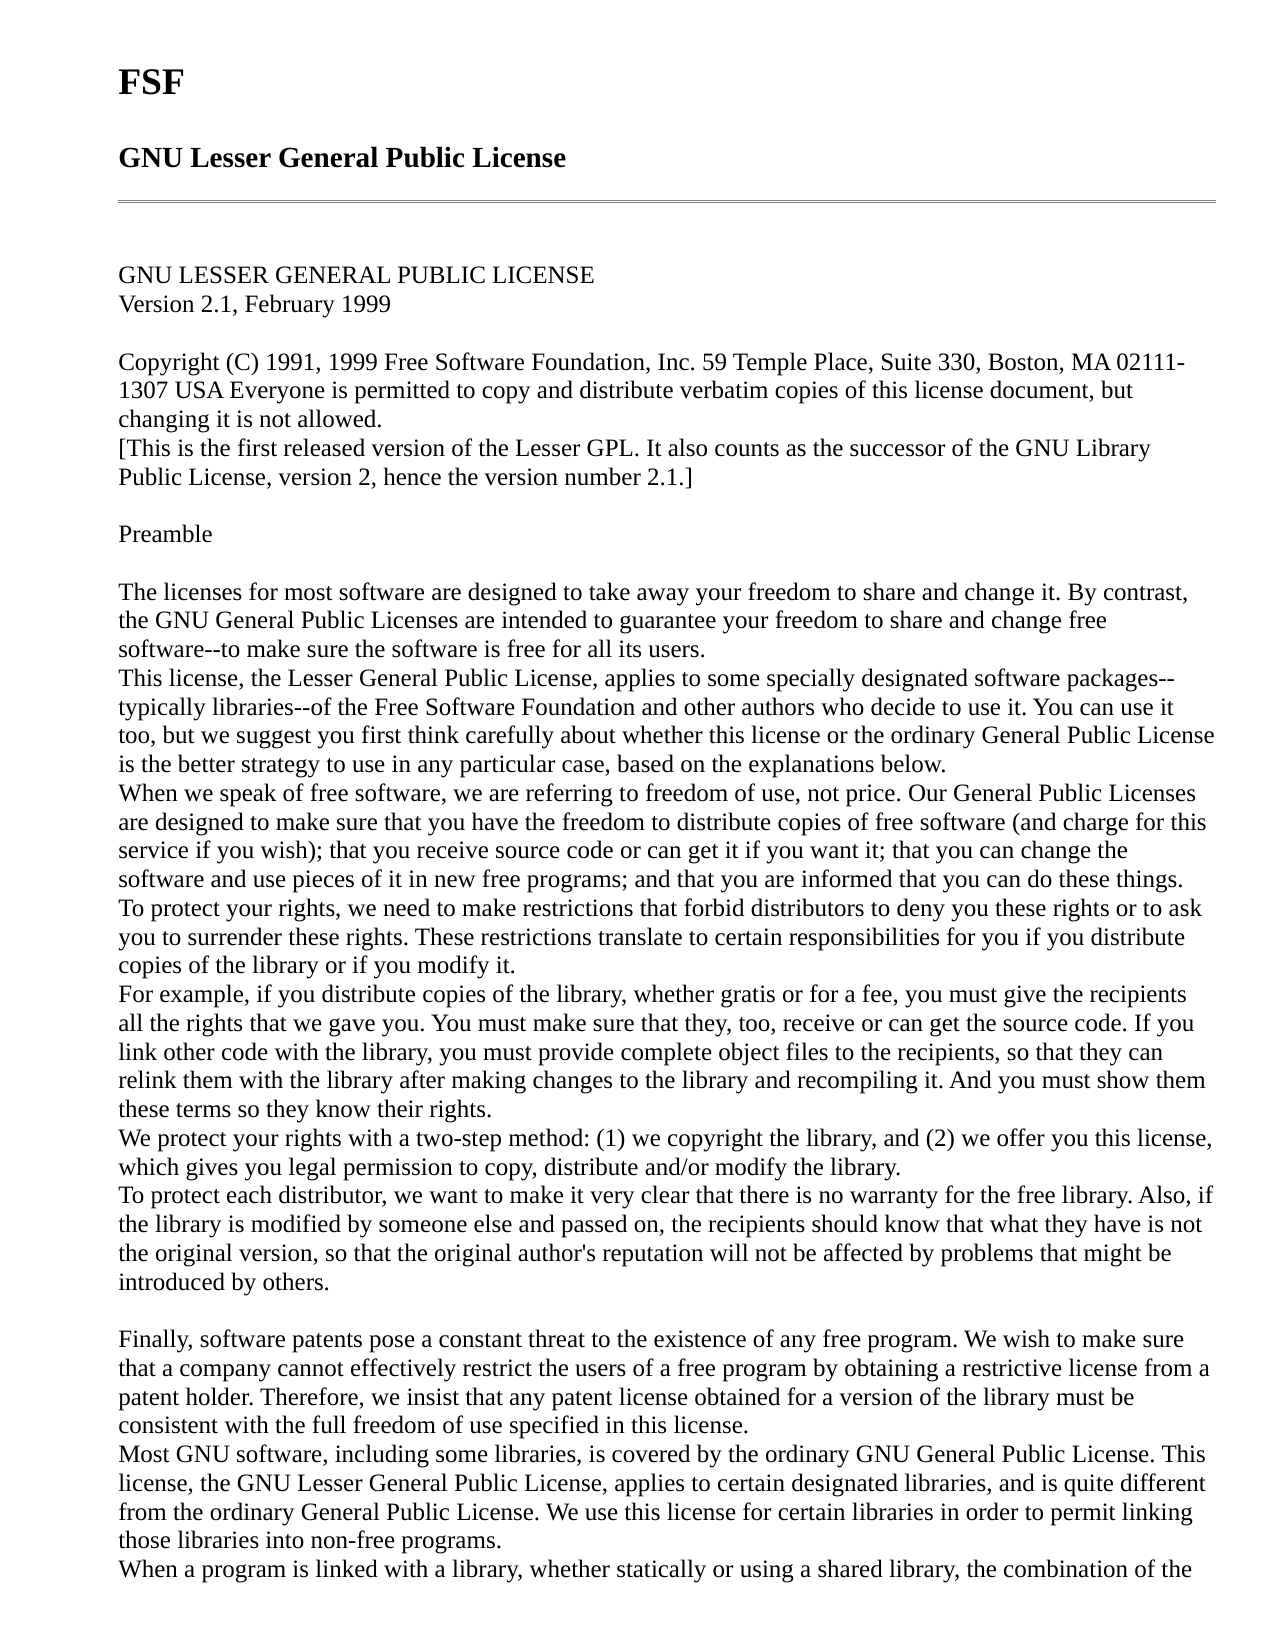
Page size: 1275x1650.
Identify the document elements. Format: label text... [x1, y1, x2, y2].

text GNU LESSER GENERAL PUBLIC LICENSE Version 2.1, February 1999 Copyright (C) 1991, 1999 Free Software Foundation, Inc. 59 Temple Place, Suite 330, Boston, MA 02111-1307 USA Everyone is permitted to copy and distribute verbatim copies of this license document, but changing it is not allowed. [This is the first released version of the Lesser GPL. It also counts as the successor of the GNU Library Public License, version 2, hence the version number 2.1.] Preamble The licenses for most software are designed to take away your freedom to share and change it. By contrast, the GNU General Public Licenses are intended to guarantee your freedom to share and change free software--to make sure the software is free for all its users. This license, the Lesser General Public License, applies to some specially designated software packages--typically libraries--of the Free Software Foundation and other authors who decide to use it. You can use it too, but we suggest you first think carefully about whether this license or the ordinary General Public License is the better strategy to use in any particular case, based on the explanations below. When we speak of free software, we are referring to freedom of use, not price. Our General Public Licenses are designed to make sure that you have the freedom to distribute copies of free software (and charge for this service if you wish); that you receive source code or can get it if you want it; that you can change the software and use pieces of it in new free programs; and that you are informed that you can do these things. To protect your rights, we need to make restrictions that forbid distributors to deny you these rights or to ask you to surrender these rights. These restrictions translate to certain responsibilities for you if you distribute copies of the library or if you modify it. For example, if you distribute copies of the library, whether gratis or for a fee, you must give the recipients all the rights that we gave you. You must make sure that they, too, receive or can get the source code. If you link other code with the library, you must provide complete object files to the recipients, so that they can relink them with the library after making changes to the library and recompiling it. And you must show them these terms so they know their rights. We protect your rights with a two-step method: (1) we copyright the library, and (2) we offer you this license, which gives you legal permission to copy, distribute and/or modify the library. To protect each distributor, we want to make it very clear that there is no warranty for the free library. Also, if the library is modified by someone else and passed on, the recipients should know that what they have is not the original version, so that the original author's reputation will not be affected by problems that might be introduced by others. Finally, software patents pose a constant threat to the existence of any free program. We wish to make sure that a company cannot effectively restrict the users of a free program by obtaining a restrictive license from a patent holder. Therefore, we insist that any patent license obtained for a version of the library must be consistent with the full freedom of use specified in this license. Most GNU software, including some libraries, is covered by the ordinary GNU General Public License. This license, the GNU Lesser General Public License, applies to certain designated libraries, and is quite different from the ordinary General Public License. We use this license for certain libraries in order to permit linking those libraries into non-free programs. When a program is linked with a library, whether statically or using a shared library, the combination of the [118, 232, 1216, 1583]
subtitle FSF [118, 59, 1216, 102]
subtitle GNU Lesser General Public License [118, 140, 1216, 173]
